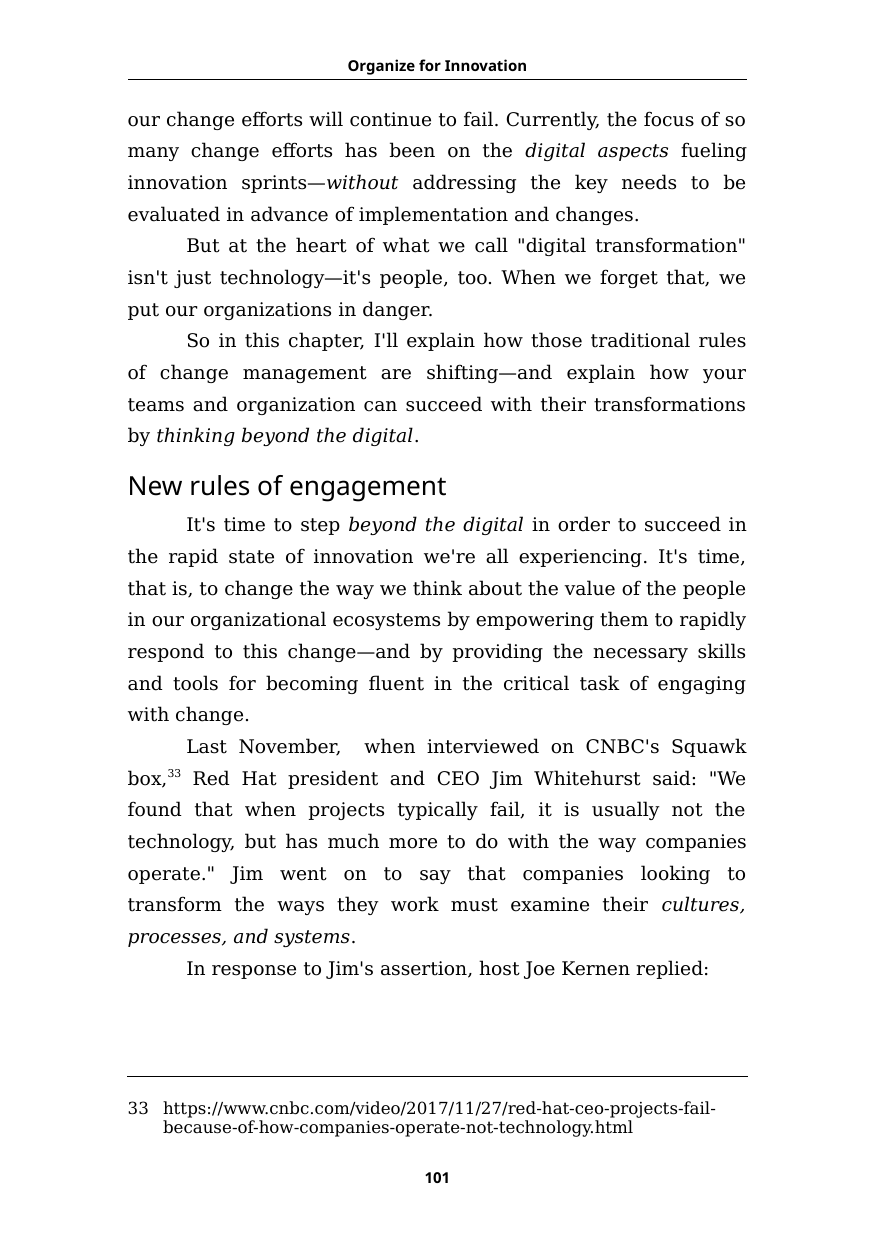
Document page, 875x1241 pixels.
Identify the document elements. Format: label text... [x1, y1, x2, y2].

subtitle New rules of engagement [127, 472, 747, 502]
text It's time to step beyond the digital in order to succeed in the rapid state of innovation we're all experiencing. It's time, that is, to change the way we think about the value of the people in our organizational ecosystems by empowering them to rapidly respond to this change—and by providing the necessary skills and tools for becoming fluent in the critical task of engaging with change. [127, 514, 747, 726]
text In response to Jim's assertion, host Joe Kernen replied: [127, 958, 747, 980]
text But at the heart of what we call "digital transformation" isn't just technology—it's people, too. When we forget that, we put our organizations in danger. [127, 235, 747, 321]
text https://www.cnbc.com/video/2017/11/27/red-hat-ceo-projects-fail-because-of-how-companies-operate-not-technology.html [127, 1099, 747, 1138]
text So in this chapter, I'll explain how those traditional rules of change management are shifting—and explain how your teams and organization can succeed with their transformations by thinking beyond the digital. [127, 330, 747, 447]
text Last November, when interviewed on CNBC's Squawk box, Red Hat president and CEO Jim Whitehurst said: "We found that when projects typically fail, it is usually not the technology, but has much more to do with the way companies operate." Jim went on to say that companies looking to transform the ways they work must examine their cultures, processes, and systems. [127, 736, 747, 948]
text our change efforts will continue to fail. Currently, the focus of so many change efforts has been on the digital aspects fueling innovation sprints—without addressing the key needs to be evaluated in advance of implementation and changes. [127, 109, 747, 226]
